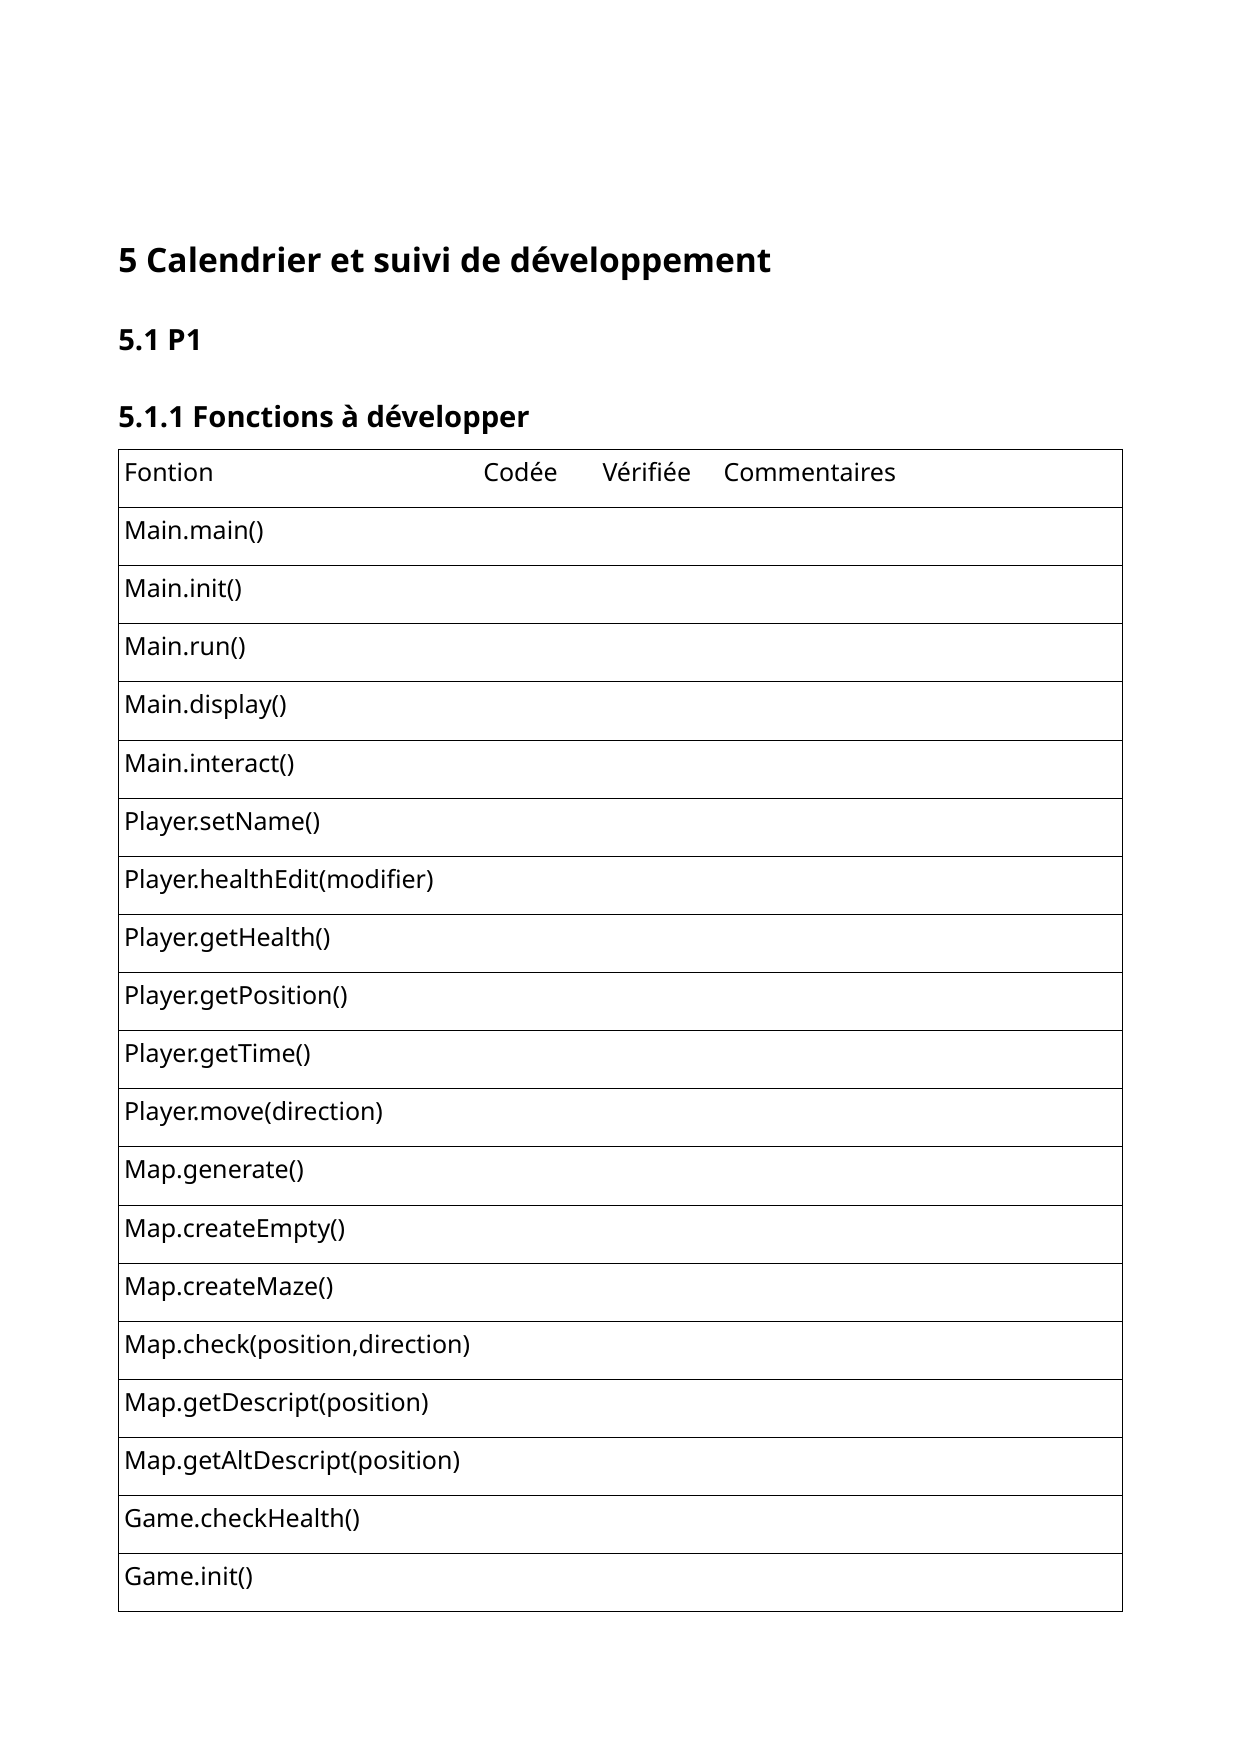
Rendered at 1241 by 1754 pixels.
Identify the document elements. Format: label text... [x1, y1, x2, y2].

table_header Codée [478, 450, 597, 507]
table_cell [478, 1438, 597, 1495]
table_cell Map.check(position,direction) [119, 1322, 477, 1379]
table_cell [597, 1206, 718, 1263]
table_cell [718, 1322, 1122, 1379]
table_cell [597, 1147, 718, 1204]
table_cell [718, 508, 1122, 565]
table_cell Map.getAltDescript(position) [119, 1438, 477, 1495]
table_cell Player.getHealth() [119, 915, 477, 972]
table_header Fontion [119, 450, 477, 507]
table_cell [718, 973, 1122, 1030]
table_cell [597, 1380, 718, 1437]
table_cell [597, 857, 718, 914]
table_cell [597, 1089, 718, 1146]
table_cell [718, 857, 1122, 914]
table_cell Game.init() [119, 1554, 477, 1611]
table_cell [597, 1438, 718, 1495]
table_cell [478, 1496, 597, 1553]
table_cell [478, 682, 597, 739]
table_cell Player.healthEdit(modifier) [119, 857, 477, 914]
table_cell Game.checkHealth() [119, 1496, 477, 1553]
subtitle 5 Calendrier et suivi de développement [118, 236, 1122, 282]
table_header Vérifiée [597, 450, 718, 507]
table_cell [718, 682, 1122, 739]
table_cell Player.move(direction) [119, 1089, 477, 1146]
table_cell [597, 741, 718, 798]
table_cell [478, 857, 597, 914]
table_cell [718, 1496, 1122, 1553]
table_cell [478, 915, 597, 972]
subtitle 5.1.1 Fonctions à développer [118, 397, 1122, 436]
table_cell [718, 741, 1122, 798]
table_cell [597, 1322, 718, 1379]
table_cell [718, 1380, 1122, 1437]
table_cell [478, 1322, 597, 1379]
table_cell Map.createMaze() [119, 1264, 477, 1321]
table_cell [718, 624, 1122, 681]
table_cell [597, 973, 718, 1030]
table_cell [478, 1147, 597, 1204]
table_cell Player.getTime() [119, 1031, 477, 1088]
table_cell [478, 1264, 597, 1321]
table_cell [718, 1438, 1122, 1495]
table_cell [478, 1031, 597, 1088]
table_cell [718, 1264, 1122, 1321]
table_cell [718, 915, 1122, 972]
table_cell Map.getDescript(position) [119, 1380, 477, 1437]
table_cell Player.getPosition() [119, 973, 477, 1030]
table_cell [718, 566, 1122, 623]
table_cell [478, 566, 597, 623]
table_cell [597, 1031, 718, 1088]
table_cell Main.display() [119, 682, 477, 739]
table_cell Main.interact() [119, 741, 477, 798]
table_cell [718, 799, 1122, 856]
table_cell [597, 566, 718, 623]
table_cell [597, 915, 718, 972]
table_cell [597, 1554, 718, 1611]
table_cell [597, 682, 718, 739]
table_cell [478, 741, 597, 798]
table_header Commentaires [718, 450, 1122, 507]
table_cell [478, 799, 597, 856]
table_cell Main.main() [119, 508, 477, 565]
table_cell [718, 1147, 1122, 1204]
table_cell [718, 1206, 1122, 1263]
subtitle 5.1 P1 [118, 319, 1122, 359]
table_cell [597, 1496, 718, 1553]
table_cell [478, 1380, 597, 1437]
table_cell [597, 508, 718, 565]
table_cell Player.setName() [119, 799, 477, 856]
table_cell [478, 1206, 597, 1263]
table_cell Map.generate() [119, 1147, 477, 1204]
table_cell [478, 1089, 597, 1146]
table_cell [597, 799, 718, 856]
table_cell [718, 1031, 1122, 1088]
table_cell [478, 624, 597, 681]
table_cell [597, 1264, 718, 1321]
table_cell [478, 1554, 597, 1611]
table_cell [478, 508, 597, 565]
table_cell Map.createEmpty() [119, 1206, 477, 1263]
table_cell Main.run() [119, 624, 477, 681]
table_cell [478, 973, 597, 1030]
table_cell Main.init() [119, 566, 477, 623]
table_cell [718, 1089, 1122, 1146]
table_cell [718, 1554, 1122, 1611]
table_cell [597, 624, 718, 681]
